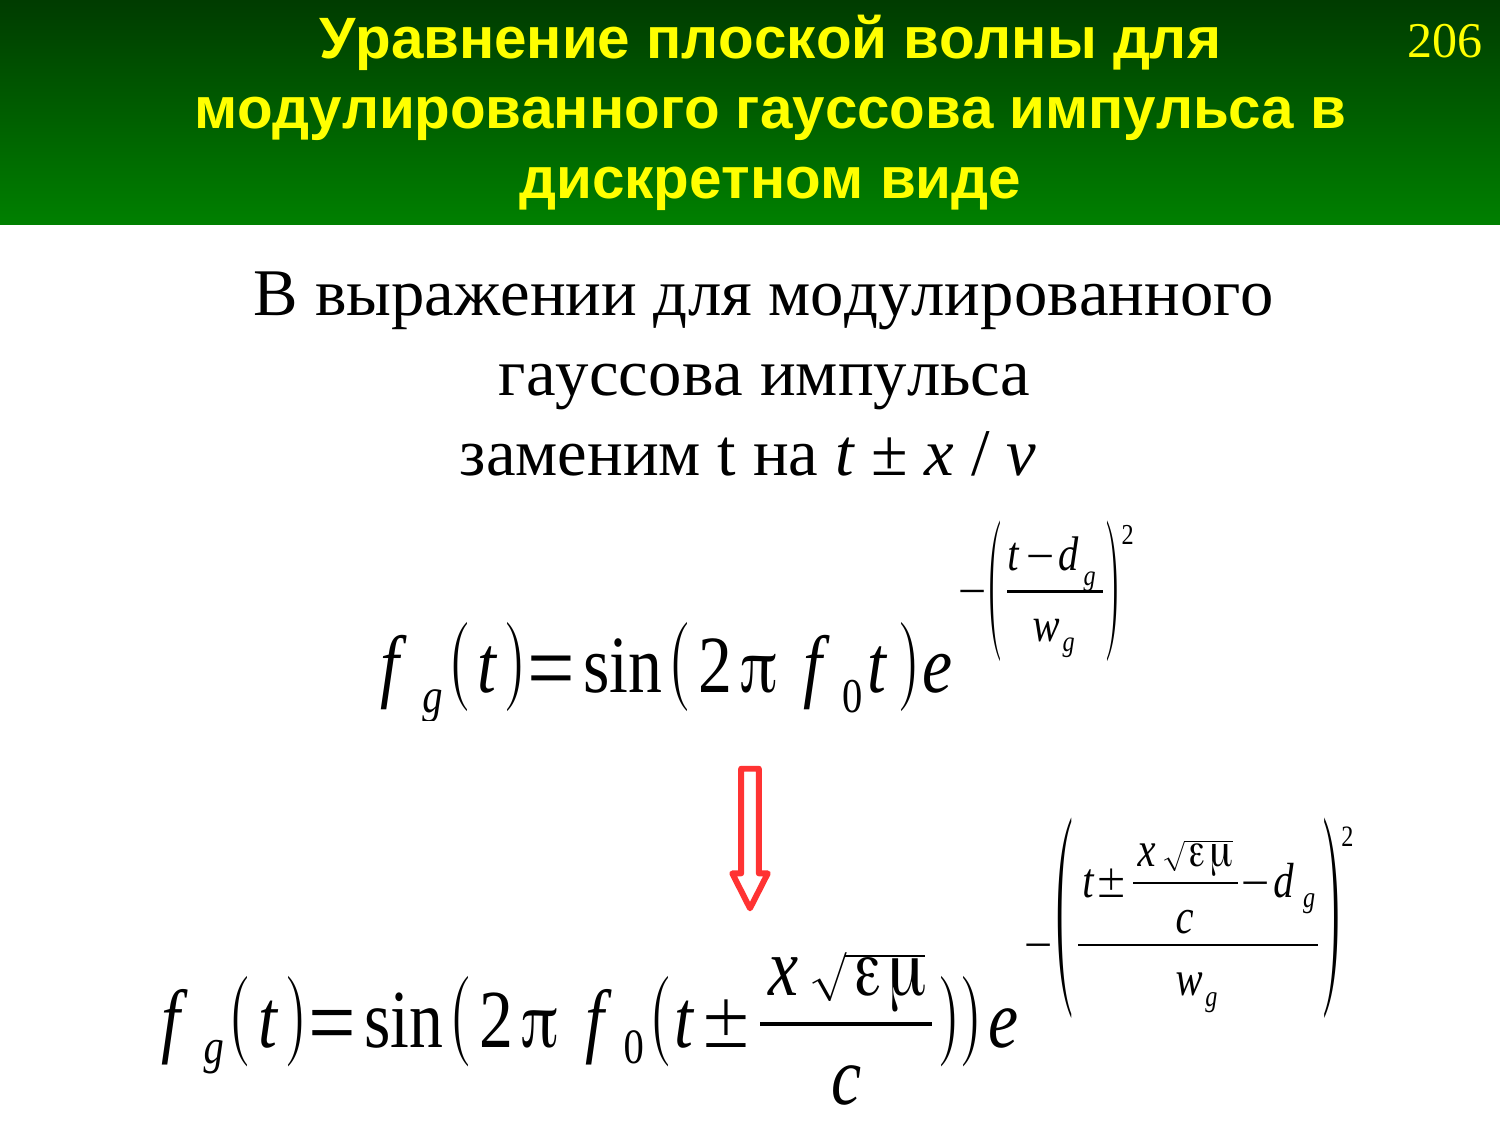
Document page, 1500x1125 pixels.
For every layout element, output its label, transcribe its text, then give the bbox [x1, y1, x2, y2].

chart [738, 814, 762, 899]
chart [131, 814, 1369, 1121]
title Уравнение плоской волны для модулированного гауссова импульса в дискретном виде [100, 0, 1441, 219]
chart [350, 519, 1150, 721]
text_box В выражении для модулированного гауссова импульса заменим t на t ± x / v [239, 241, 1291, 497]
